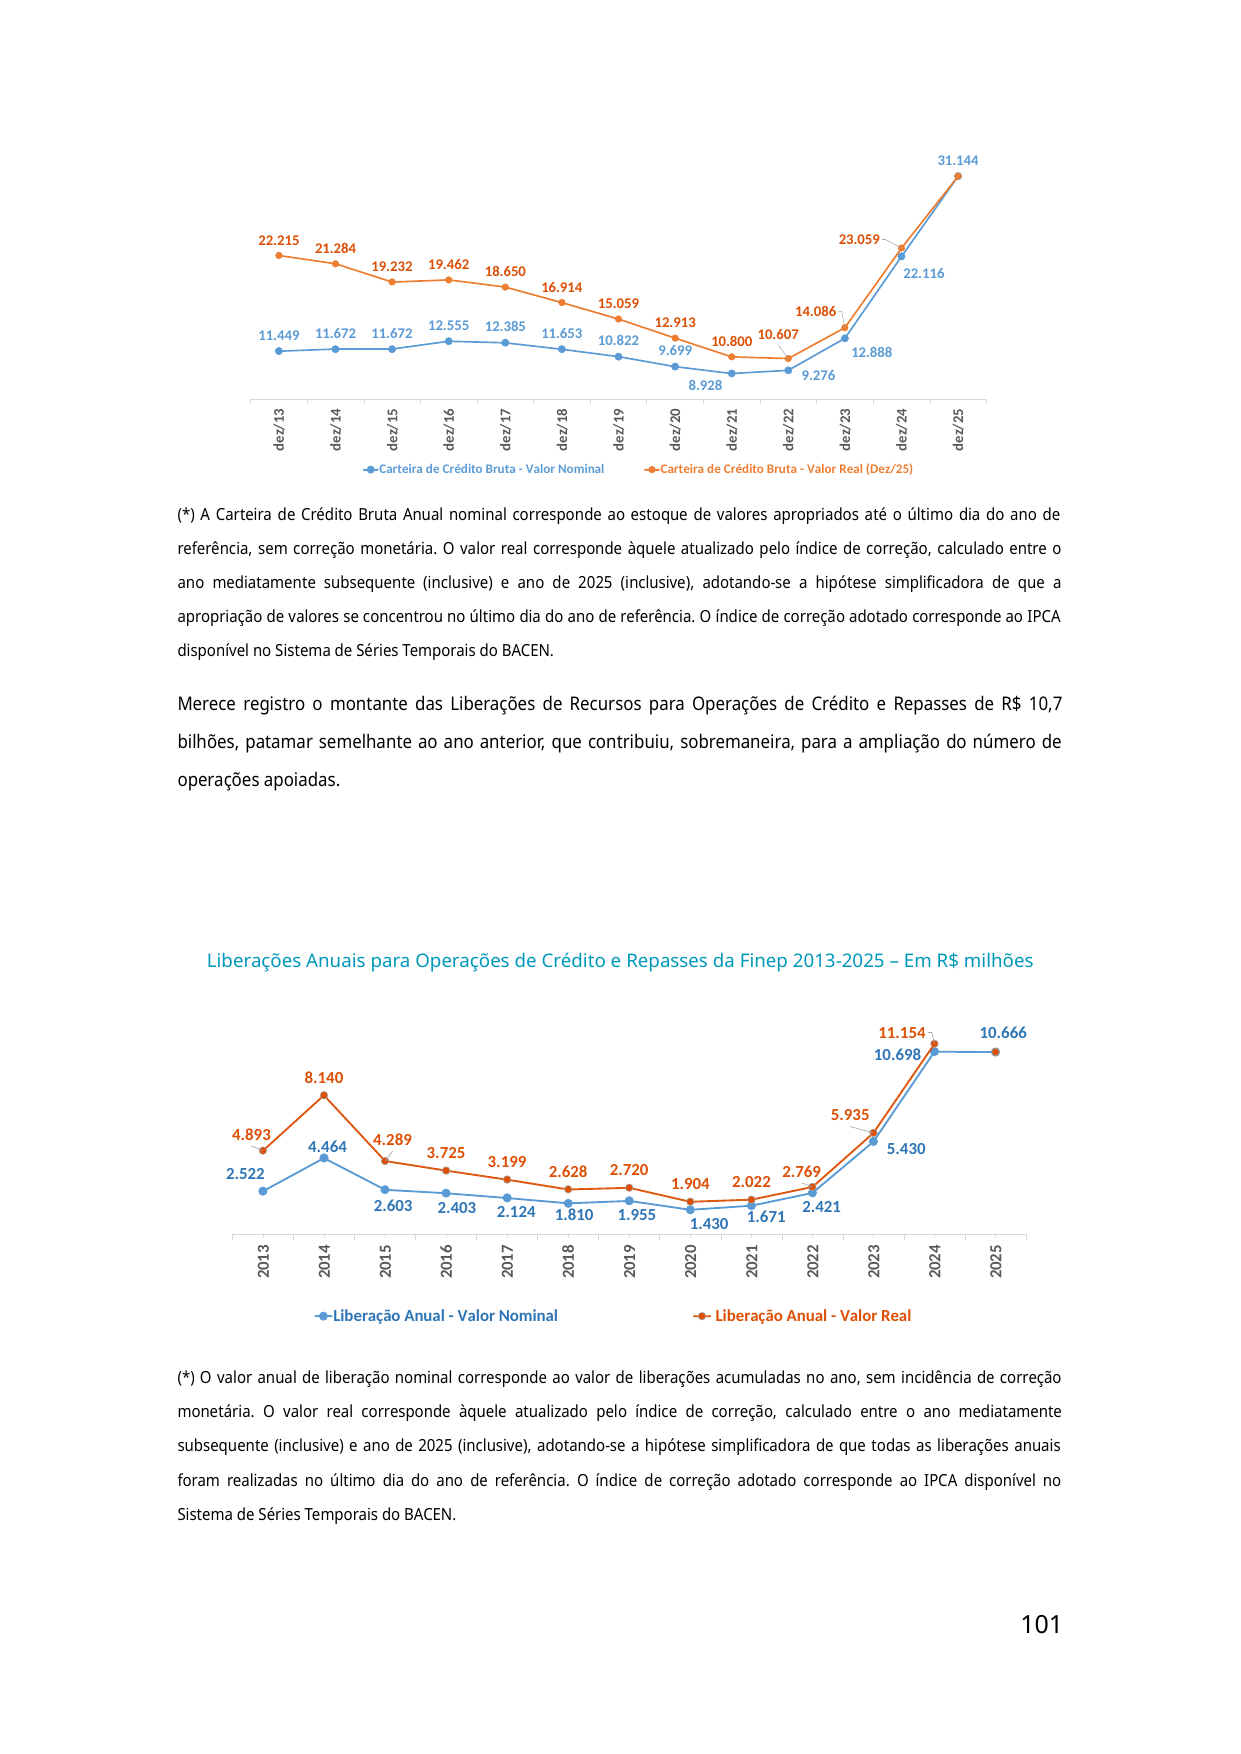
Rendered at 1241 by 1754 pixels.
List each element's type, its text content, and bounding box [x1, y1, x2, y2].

text Merece registro o montante das Liberações de Recursos para Operações de Crédito e Repasses de R$ 10,7 bilhões, patamar semelhante ao ano anterior, que contribuiu, sobremaneira, para a ampliação do número de operações apoiadas. [177, 690, 1063, 792]
text (*) A Carteira de Crédito Bruta Anual nominal corresponde ao estoque de valores apropriados até o último dia do ano de referência, sem correção monetária. O valor real corresponde àquele atualizado pelo índice de correção, calculado entre o ano mediatamente subsequente (inclusive) e ano de 2025 (inclusive), adotando-se a hipótese simplificadora de que a apropriação de valores se concentrou no último dia do ano de referência. O índice de correção adotado corresponde ao IPCA disponível no Sistema de Séries Temporais do BACEN. [177, 503, 1063, 662]
text (*) O valor anual de liberação nominal corresponde ao valor de liberações acumuladas no ano, sem incidência de correção monetária. O valor real corresponde àquele atualizado pelo índice de correção, calculado entre o ano mediatamente subsequente (inclusive) e ano de 2025 (inclusive), adotando-se a hipótese simplificadora de que todas as liberações anuais foram realizadas no último dia do ano de referência. O índice de correção adotado corresponde ao IPCA disponível no Sistema de Séries Temporais do BACEN. [177, 1366, 1063, 1525]
text Liberações Anuais para Operações de Crédito e Repasses da Finep 2013-2025 – Em R$ milhões [177, 948, 1063, 973]
